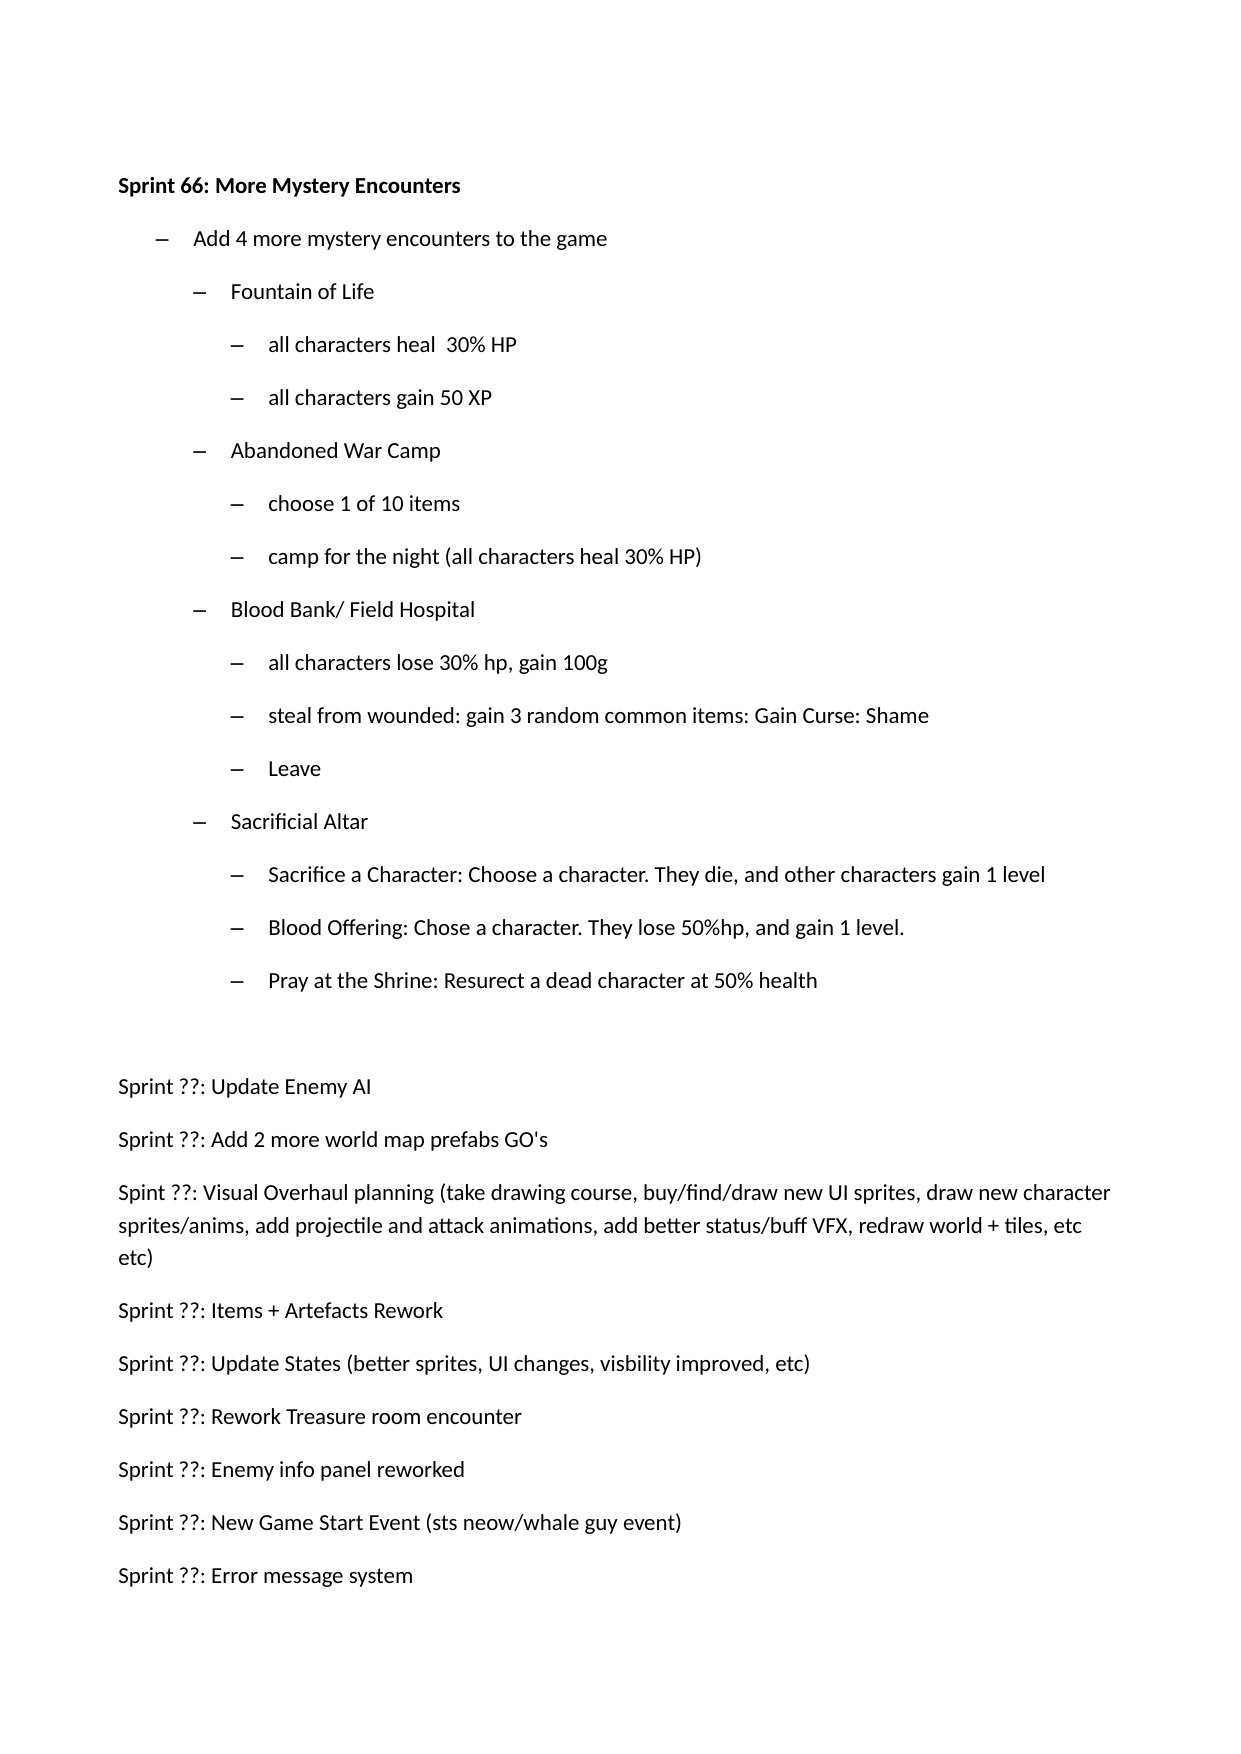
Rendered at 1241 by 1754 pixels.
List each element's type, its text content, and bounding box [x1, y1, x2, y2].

list camp for the night (all characters heal 30% HP) [231, 542, 1122, 570]
list Fountain of Life [193, 277, 1122, 305]
list Add 4 more mystery encounters to the game [156, 224, 1122, 252]
list steal from wounded: gain 3 random common items: Gain Curse: Shame [231, 701, 1122, 729]
list Leave [231, 754, 1122, 782]
text Sprint ??: Update Enemy AI [118, 1072, 1122, 1101]
list Blood Offering: Chose a character. They lose 50%hp, and gain 1 level. [231, 913, 1122, 941]
text Sprint ??: Enemy info panel reworked [118, 1455, 1122, 1483]
text Sprint ??: Rework Treasure room encounter [118, 1402, 1122, 1430]
list Sacrificial Altar [193, 807, 1122, 835]
list Pray at the Shrine: Resurect a dead character at 50% health [231, 966, 1122, 994]
text Sprint ??: Add 2 more world map prefabs GO's [118, 1126, 1122, 1153]
text Sprint 66: More Mystery Encounters [118, 171, 1122, 199]
list all characters heal 30% HP [231, 330, 1122, 358]
text Sprint ??: New Game Start Event (sts neow/whale guy event) [118, 1508, 1122, 1536]
list all characters gain 50 XP [231, 383, 1122, 411]
text Spint ??: Visual Overhaul planning (take drawing course, buy/find/draw new UI sprites, draw new character sprites/anims, add projectile and attack animations, add better status/buff VFX, redraw world + tiles, etc etc) [118, 1178, 1122, 1271]
text Sprint ??: Error message system [118, 1561, 1122, 1589]
list Abandoned War Camp [193, 436, 1122, 464]
list Sacrifice a Character: Choose a character. They die, and other characters gain 1 level [231, 860, 1122, 888]
text Sprint ??: Update States (better sprites, UI changes, visbility improved, etc) [118, 1349, 1122, 1377]
list choose 1 of 10 items [231, 489, 1122, 517]
list all characters lose 30% hp, gain 100g [231, 648, 1122, 676]
text Sprint ??: Items + Artefacts Rework [118, 1296, 1122, 1324]
list Blood Bank/ Field Hospital [193, 595, 1122, 623]
